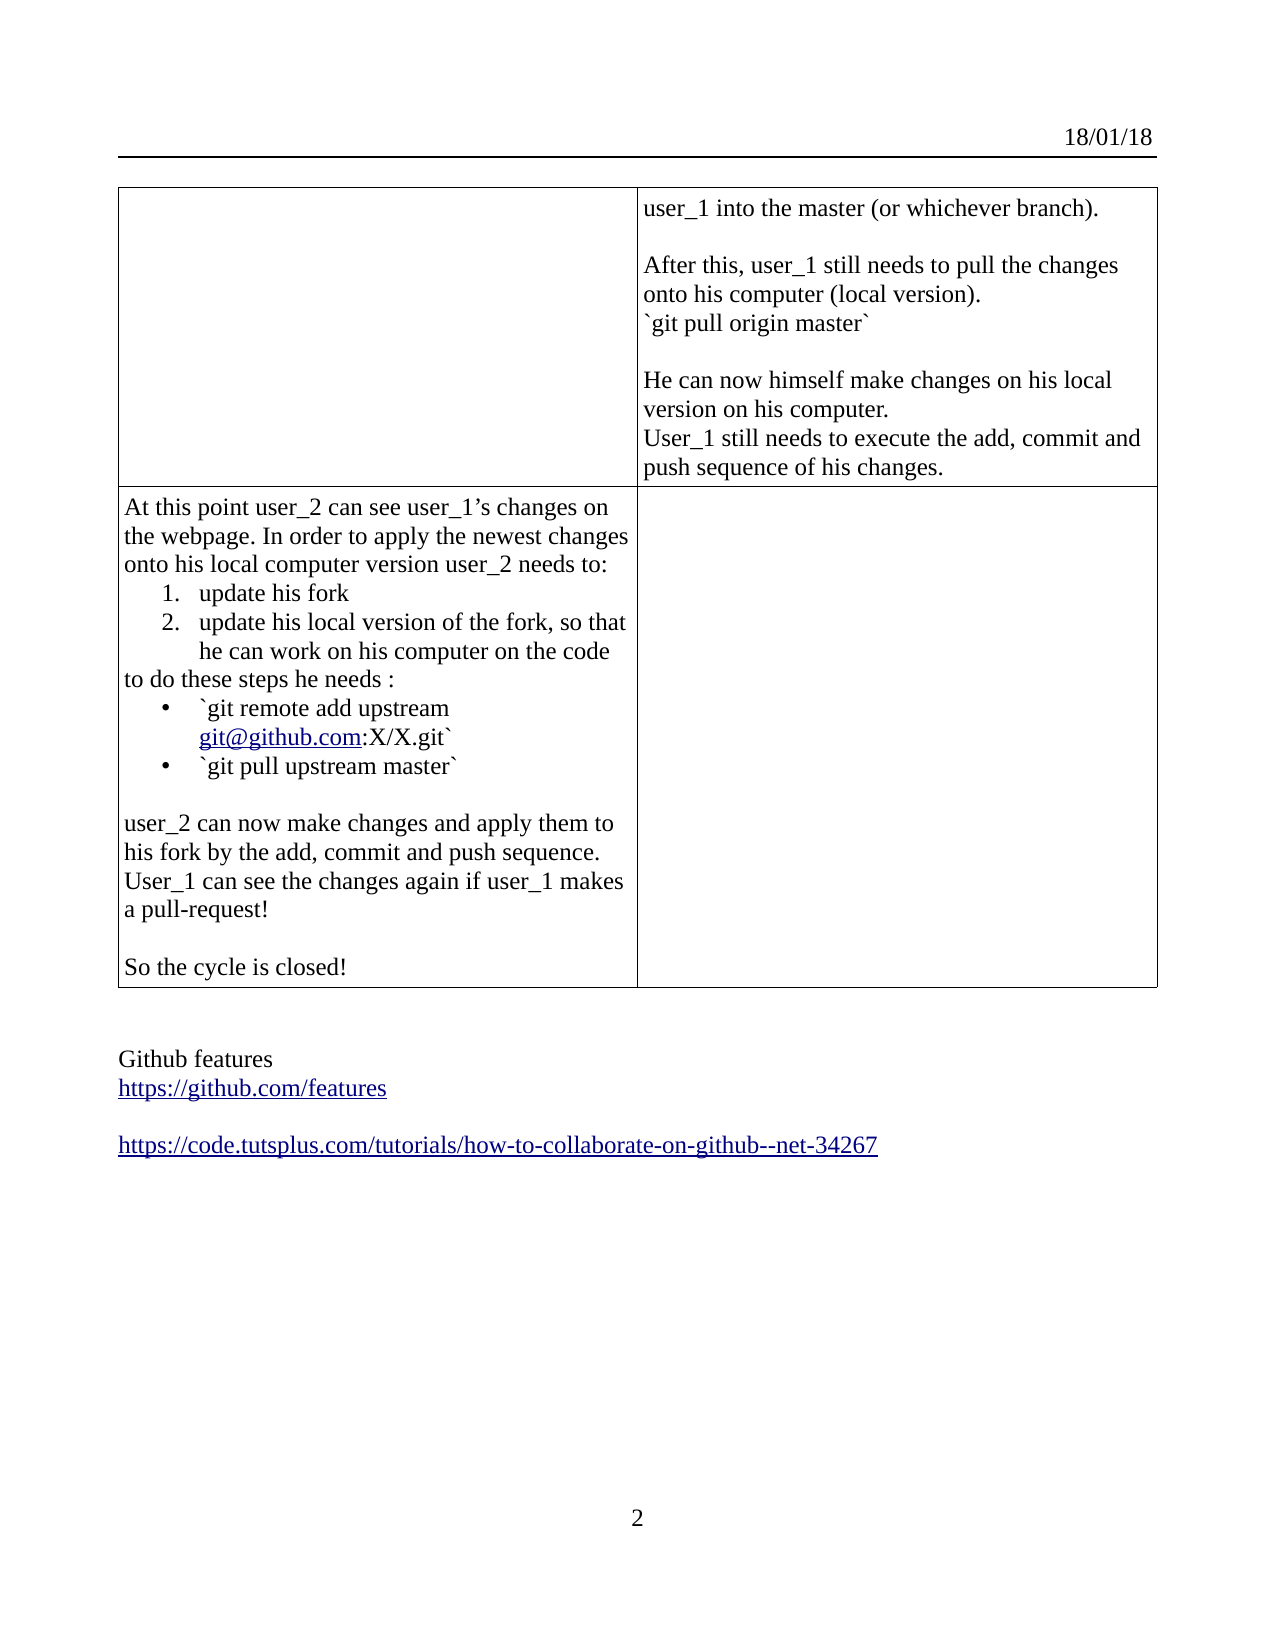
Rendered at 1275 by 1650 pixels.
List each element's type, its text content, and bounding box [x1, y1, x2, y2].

text Github features [118, 1044, 1157, 1073]
table_cell [638, 487, 1157, 987]
text https://github.com/features [118, 1073, 1157, 1102]
table_cell At this point user_2 can see user_1’s changes on the webpage. In order to apply the newest changes onto his local computer version user_2 needs to: update his fork update his local version of the fork, so that he can work on his computer on the code to do these steps he needs : `git remote add upstream git@github.com:X/X.git` `git pull upstream master` user_2 can now make changes and apply them to his fork by the add, commit and push sequence. User_1 can see the changes again if user_1 makes a pull-request! So the cycle is closed! [119, 487, 637, 987]
table_cell [119, 188, 637, 486]
text https://code.tutsplus.com/tutorials/how-to-collaborate-on-github--net-34267 [118, 1130, 1157, 1159]
table_cell user_1 into the master (or whichever branch). After this, user_1 still needs to pull the changes onto his computer (local version). `git pull origin master` He can now himself make changes on his local version on his computer. User_1 still needs to execute the add, commit and push sequence of his changes. [638, 188, 1157, 486]
